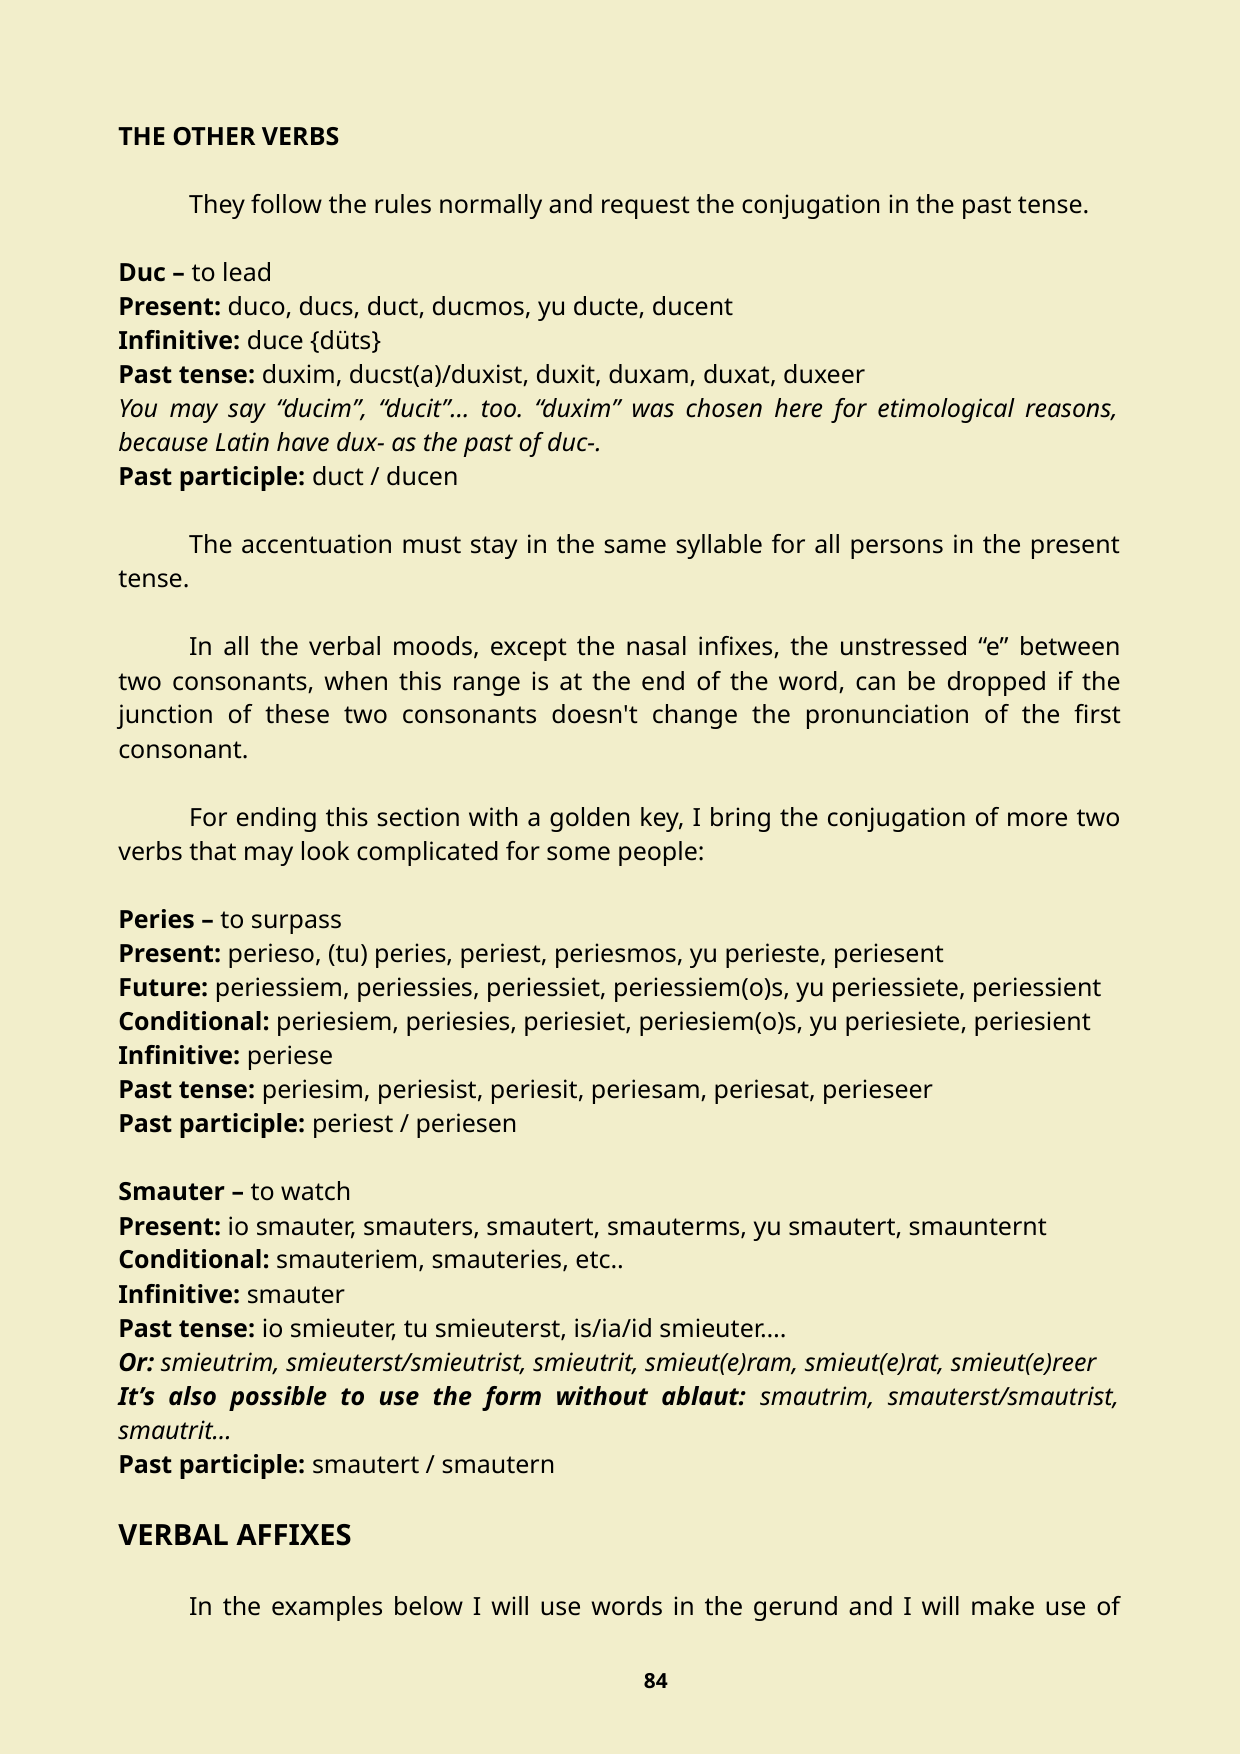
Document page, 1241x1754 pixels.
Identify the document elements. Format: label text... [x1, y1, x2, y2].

text Present: perieso, (tu) peries, periest, periesmos, yu perieste, periesent [118, 936, 1122, 970]
text Present: io smauter, smauters, smautert, smauterms, yu smautert, smaunternt [118, 1208, 1122, 1242]
text For ending this section with a golden key, I bring the conjugation of more two verbs that may look complicated for some people: [118, 799, 1122, 867]
text Duc – to lead [118, 254, 1122, 288]
text It’s also possible to use the form without ablaut: smautrim, smauterst/smautrist, smautrit… [118, 1378, 1122, 1447]
subtitle THE OTHER VERBS [118, 118, 1122, 152]
text Or: smieutrim, smieuterst/smieutrist, smieutrit, smieut(e)ram, smieut(e)rat, smieut(e)reer [118, 1344, 1122, 1378]
text Conditional: smauteriem, smauteries, etc.. [118, 1242, 1122, 1276]
text In all the verbal moods, except the nasal infixes, the unstressed “e” between two consonants, when this range is at the end of the word, can be dropped if the junction of these two consonants doesn't change the pronunciation of the first consonant. [118, 629, 1122, 765]
text Present: duco, ducs, duct, ducmos, yu ducte, ducent [118, 288, 1122, 322]
subtitle VERBAL AFFIXES [118, 1515, 1122, 1554]
text You may say “ducim”, “ducit”… too. “duxim” was chosen here for etimological reasons, because Latin have dux- as the past of duc-. [118, 391, 1122, 459]
text Past participle: duct / ducen [118, 459, 1122, 493]
text Future: periessiem, periessies, periessiet, periessiem(o)s, yu periessiete, periessient [118, 970, 1122, 1004]
text Past participle: periest / periesen [118, 1106, 1122, 1140]
text In the examples below I will use words in the gerund and I will make use of [118, 1588, 1122, 1622]
text Infinitive: duce {düts} [118, 322, 1122, 357]
text Peries – to surpass [118, 902, 1122, 936]
text Smauter – to watch [118, 1174, 1122, 1208]
text Past tense: duxim, ducst(a)/duxist, duxit, duxam, duxat, duxeer [118, 357, 1122, 391]
text Past participle: smautert / smautern [118, 1447, 1122, 1481]
text Past tense: io smieuter, tu smieuterst, is/ia/id smieuter…. [118, 1310, 1122, 1344]
text The accentuation must stay in the same syllable for all persons in the present tense. [118, 527, 1122, 595]
text Infinitive: periese [118, 1038, 1122, 1072]
text They follow the rules normally and request the conjugation in the past tense. [118, 186, 1122, 220]
text Infinitive: smauter [118, 1276, 1122, 1310]
text Past tense: periesim, periesist, periesit, periesam, periesat, perieseer [118, 1072, 1122, 1106]
text Conditional: periesiem, periesies, periesiet, periesiem(o)s, yu periesiete, periesient [118, 1004, 1122, 1038]
